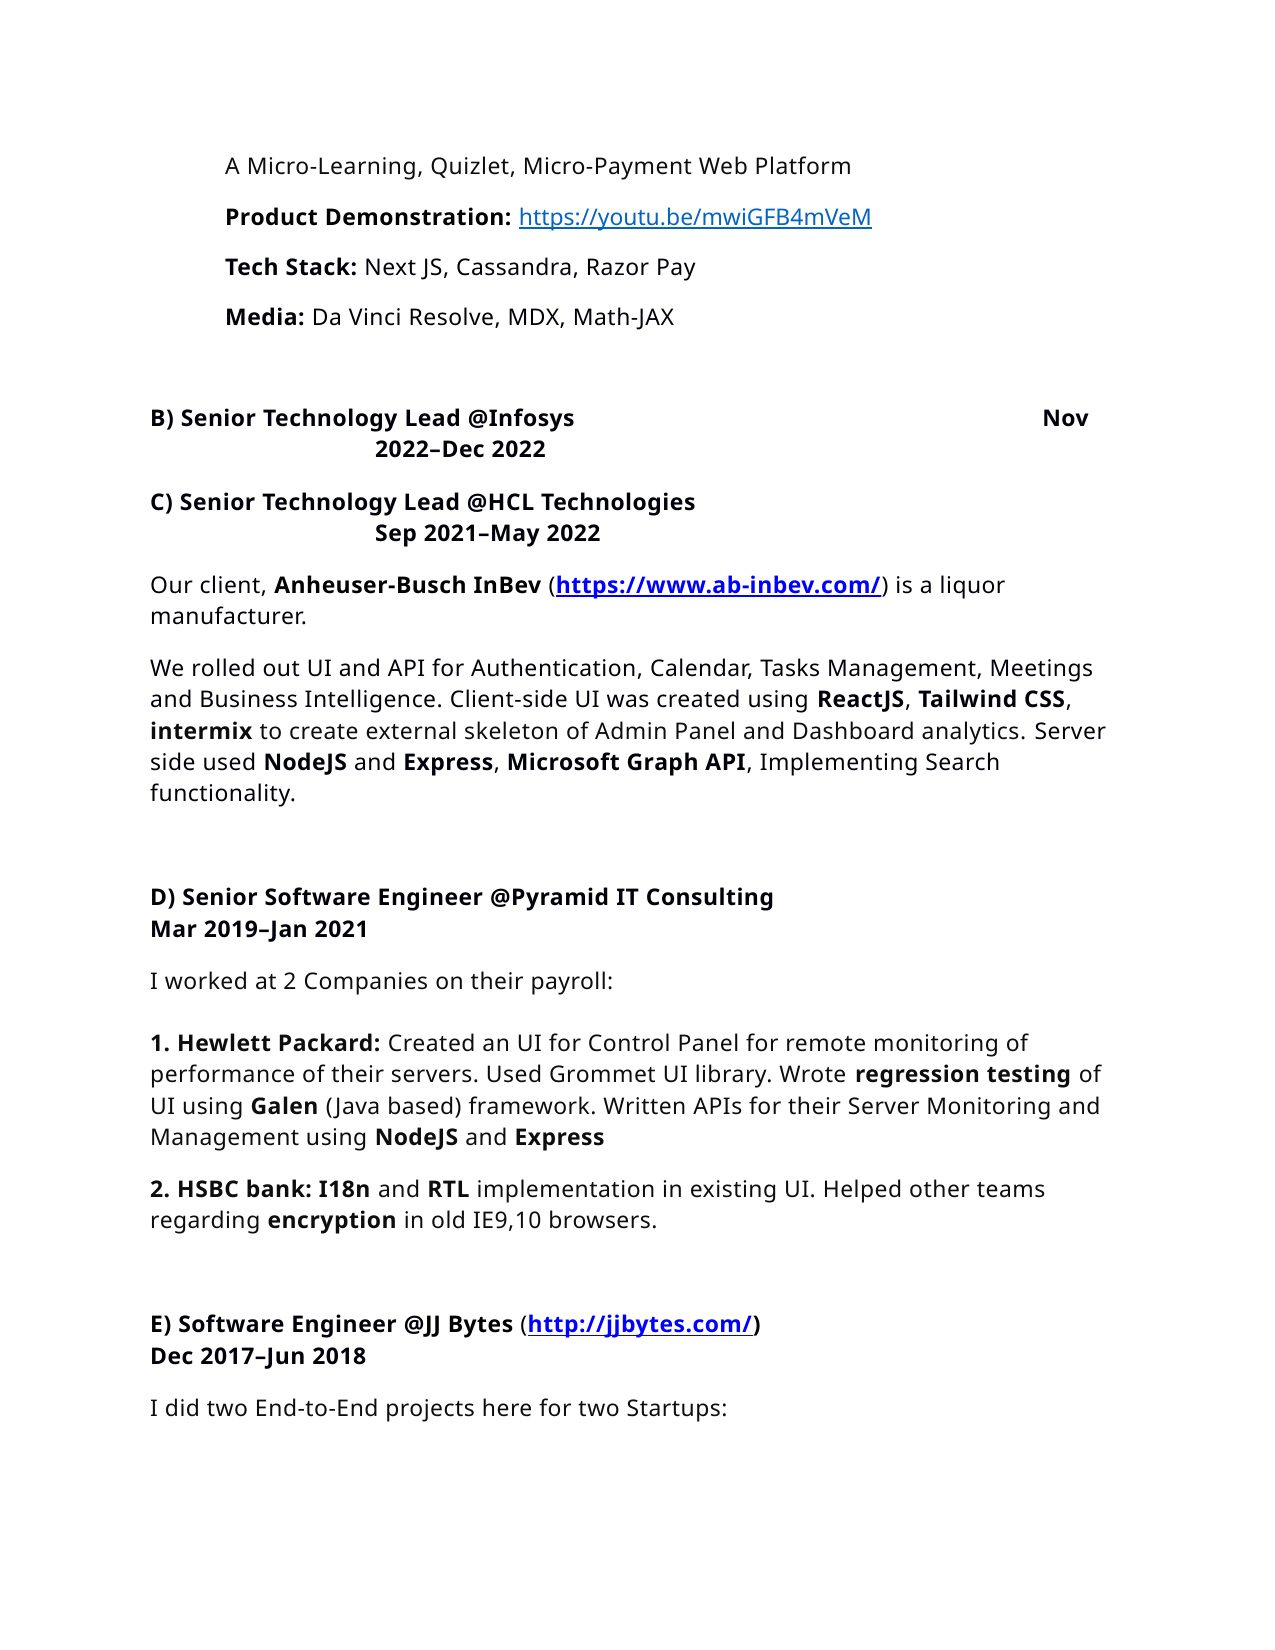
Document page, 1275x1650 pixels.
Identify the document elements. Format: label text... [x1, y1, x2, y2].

list Tech Stack: Next JS, Cassandra, Razor Pay [225, 251, 1125, 282]
text We rolled out UI and API for Authentication, Calendar, Tasks Management, Meetings and Business Intelligence. Client-side UI was created using ReactJS, Tailwind CSS, intermix to create external skeleton of Admin Panel and Dashboard analytics. Server side used NodeJS and Express, Microsoft Graph API, Implementing Search functionality. [150, 652, 1125, 808]
text 2. HSBC bank: I18n and RTL implementation in existing UI. Helped other teams regarding encryption in old IE9,10 browsers. [150, 1173, 1125, 1235]
text I worked at 2 Companies on their payroll: [150, 964, 1125, 996]
text Our client, Anheuser-Busch InBev (https://www.ab-inbev.com/) is a liquor manufacturer. [150, 569, 1125, 631]
list A Micro-Learning, Quizlet, Micro-Payment Web Platform [225, 150, 1125, 181]
text D) Senior Software Engineer @Pyramid IT Consulting Mar 2019–Jan 2021 [150, 881, 1125, 944]
text C) Senior Technology Lead @HCL Technologies Sep 2021–May 2022 [150, 485, 1125, 548]
text I did two End-to-End projects here for two Startups: [150, 1392, 1125, 1423]
text 1. Hewlett Packard: Created an UI for Control Panel for remote monitoring of performance of their servers. Used Grommet UI library. Wrote regression testing of UI using Galen (Java based) framework. Written APIs for their Server Monitoring and Management using NodeJS and Express [150, 1027, 1125, 1152]
text B) Senior Technology Lead @Infosys Nov 2022–Dec 2022 [150, 402, 1125, 464]
text E) Software Engineer @JJ Bytes (http://jjbytes.com/) Dec 2017–Jun 2018 [150, 1308, 1125, 1371]
list Media: Da Vinci Resolve, MDX, Math-JAX [225, 301, 1125, 332]
list Product Demonstration: https://youtu.be/mwiGFB4mVeM [225, 200, 1125, 232]
